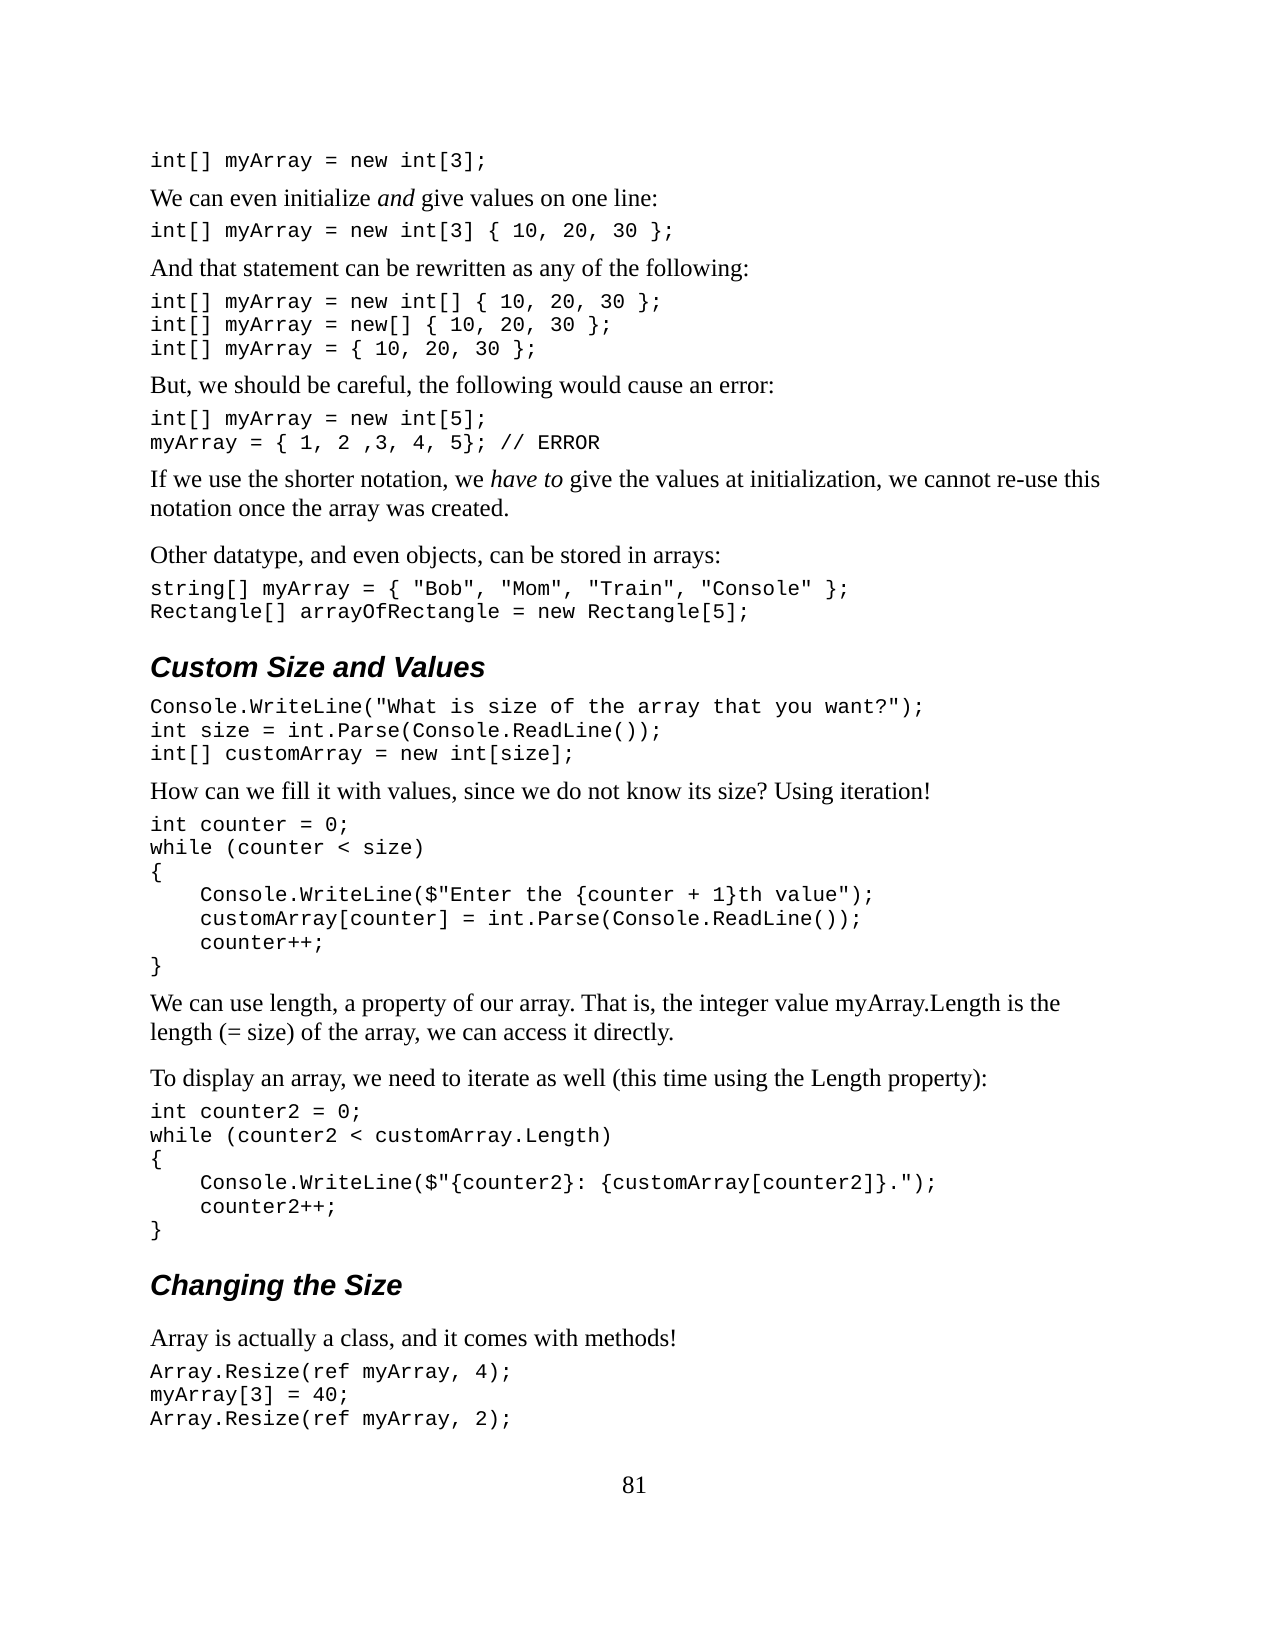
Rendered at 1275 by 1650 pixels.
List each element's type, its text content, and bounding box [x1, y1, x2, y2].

text while (counter < size) [150, 837, 1125, 861]
text Array.Resize(ref myArray, 4); [150, 1361, 1125, 1384]
subtitle Custom Size and Values [150, 650, 1125, 683]
text int[] myArray = new int[5]; [150, 408, 1125, 432]
text But, we should be careful, the following would cause an error: [150, 371, 1125, 399]
text int[] myArray = new int[3]; [150, 150, 1125, 174]
text counter2++; [150, 1196, 1125, 1219]
text int counter = 0; [150, 813, 1125, 837]
text Array.Resize(ref myArray, 2); [150, 1408, 1125, 1432]
text counter++; [150, 932, 1125, 955]
text Console.WriteLine("What is size of the array that you want?"); [150, 696, 1125, 719]
text How can we fill it with values, since we do not know its size? Using iteration! [150, 776, 1125, 804]
text Rectangle[] arrayOfRectangle = new Rectangle[5]; [150, 601, 1125, 625]
text } [150, 1219, 1125, 1243]
text Console.WriteLine($"{counter2}: {customArray[counter2]}."); [150, 1172, 1125, 1196]
text } [150, 955, 1125, 979]
subtitle Changing the Size [150, 1268, 1125, 1302]
text And that statement can be rewritten as any of the following: [150, 253, 1125, 282]
text To display an array, we need to iterate as well (this time using the Length property): [150, 1063, 1125, 1092]
text Console.WriteLine($"Enter the {counter + 1}th value"); [150, 884, 1125, 908]
text If we use the shorter notation, we have to give the values at initialization, we cannot re-use this notation once the array was created. [150, 464, 1125, 522]
text We can even initialize and give values on one line: [150, 183, 1125, 211]
text int[] customArray = new int[size]; [150, 743, 1125, 767]
text myArray[3] = 40; [150, 1384, 1125, 1408]
text string[] myArray = { "Bob", "Mom", "Train", "Console" }; [150, 578, 1125, 601]
text { [150, 861, 1125, 884]
text myArray = { 1, 2 ,3, 4, 5}; // ERROR [150, 432, 1125, 456]
text int[] myArray = new int[] { 10, 20, 30 }; [150, 291, 1125, 314]
text We can use length, a property of our array. That is, the integer value myArray.Length is the length (= size) of the array, we can access it directly. [150, 988, 1125, 1046]
text customArray[counter] = int.Parse(Console.ReadLine()); [150, 908, 1125, 932]
text int[] myArray = new[] { 10, 20, 30 }; [150, 314, 1125, 338]
text int[] myArray = new int[3] { 10, 20, 30 }; [150, 220, 1125, 244]
text int counter2 = 0; [150, 1101, 1125, 1125]
text int[] myArray = { 10, 20, 30 }; [150, 338, 1125, 362]
text Other datatype, and even objects, can be stored in arrays: [150, 540, 1125, 569]
text while (counter2 < customArray.Length) [150, 1125, 1125, 1148]
text Array is actually a class, and it comes with methods! [150, 1323, 1125, 1352]
text { [150, 1148, 1125, 1172]
text int size = int.Parse(Console.ReadLine()); [150, 719, 1125, 743]
